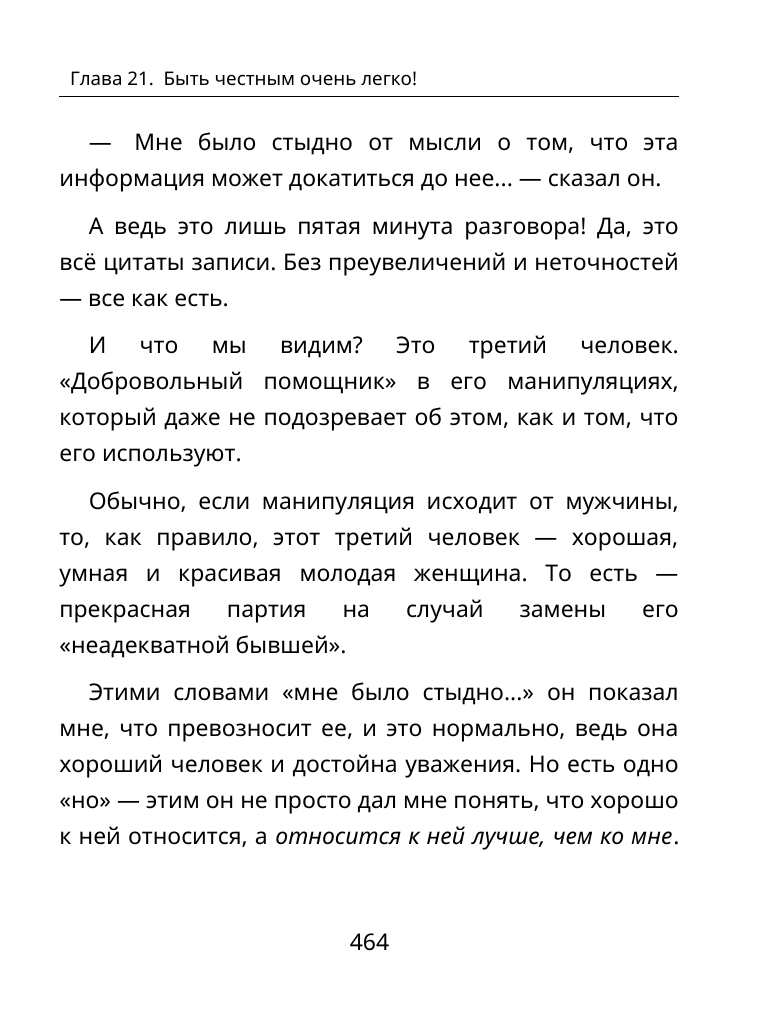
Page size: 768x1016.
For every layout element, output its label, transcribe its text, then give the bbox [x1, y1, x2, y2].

list Мне было стыдно от мысли о том, что эта информация может докатиться до нее... — сказал он. [59, 126, 679, 193]
text Обычно, если манипуляция исходит от мужчины, то, как правило, этот третий человек — хорошая, умная и красивая молодая женщина. То есть — прекрасная партия на случай замены его «неадекватной бывшей». [59, 485, 679, 660]
text А ведь это лишь пятая минута разговора! Да, это всё цитаты записи. Без преувеличений и неточностей — все как есть. [59, 210, 679, 313]
text И что мы видим? Это третий человек. «Добровольный помощник» в его манипуляциях, который даже не подозревает об этом, как и том, что его используют. [59, 329, 679, 468]
text Этими словами «мне было стыдно...» он показал мне, что превозносит ее, и это нормально, ведь она хороший человек и достойна уважения. Но есть одно «но» — этим он не просто дал мне понять, что хорошо к ней относится, а относится к ней лучше, чем ко мне. [59, 676, 679, 851]
